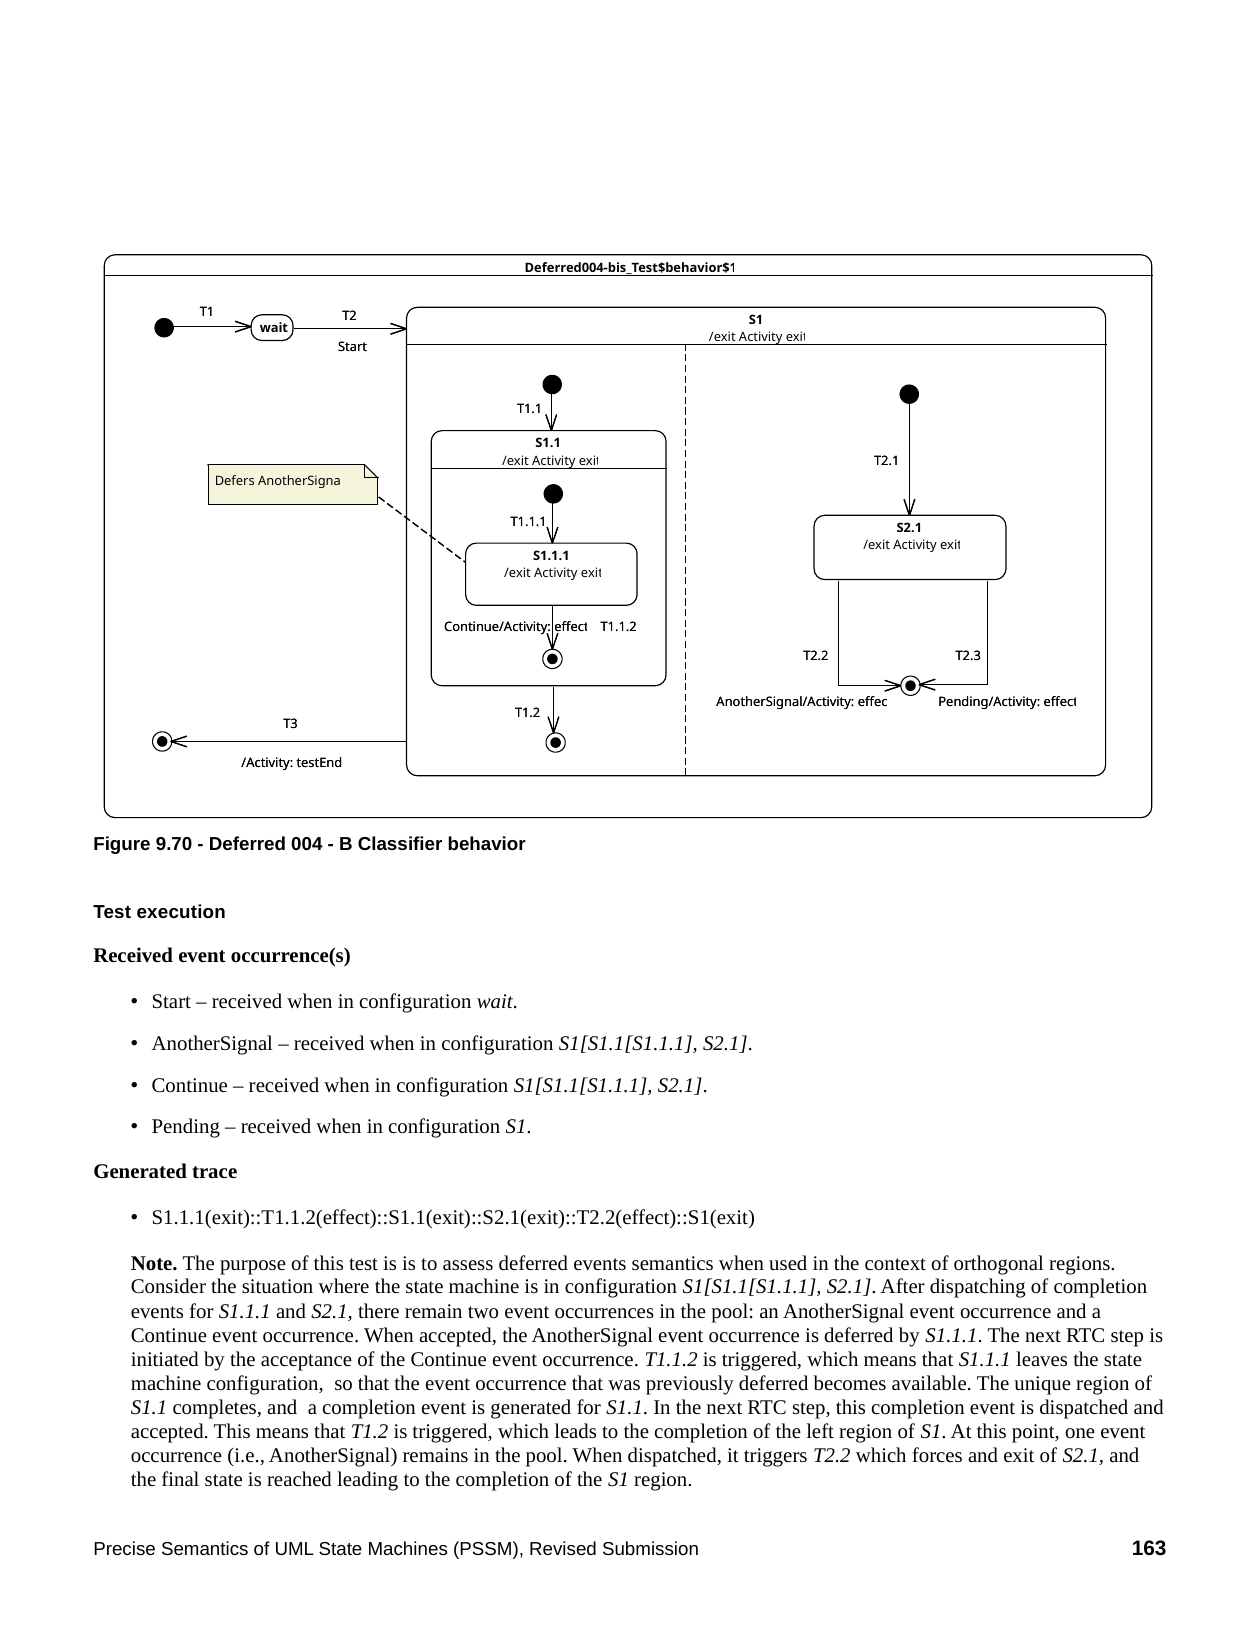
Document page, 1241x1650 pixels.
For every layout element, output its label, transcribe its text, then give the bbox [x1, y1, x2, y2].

text Generated trace [93, 1159, 1164, 1183]
text Note. The purpose of this test is is to assess deferred events semantics when used in the context of orthogonal regions. Consider the situation where the state machine is in configuration S1[S1.1[S1.1.1], S2.1]. After dispatching of completion events for S1.1.1 and S2.1, there remain two event occurrences in the pool: an AnotherSignal event occurrence and a Continue event occurrence. When accepted, the AnotherSignal event occurrence is deferred by S1.1.1. The next RTC step is initiated by the acceptance of the Continue event occurrence. T1.1.2 is triggered, which means that S1.1.1 leaves the state machine configuration, so that the event occurrence that was previously deferred becomes available. The unique region of S1.1 completes, and a completion event is generated for S1.1. In the next RTC step, this completion event is dispatched and accepted. This means that T1.2 is triggered, which leads to the completion of the left region of S1. At this point, one event occurrence (i.e., AnotherSignal) remains in the pool. When dispatched, it triggers T2.2 which forces and exit of S2.1, and the final state is reached leading to the completion of the S1 region. [131, 1250, 1164, 1491]
list Pending – received when in configuration S1. [131, 1113, 1164, 1138]
subtitle Test execution [93, 901, 1164, 922]
list Start – received when in configuration wait. [131, 988, 1164, 1013]
list AnotherSignal – received when in configuration S1[S1.1[S1.1.1], S2.1]. [131, 1030, 1164, 1055]
list Continue – received when in configuration S1[S1.1[S1.1.1], S2.1]. [131, 1072, 1164, 1097]
list S1.1.1(exit)::T1.1.2(effect)::S1.1(exit)::S2.1(exit)::T2.2(effect)::S1(exit) [131, 1204, 1164, 1229]
text Received event occurrence(s) [93, 943, 1164, 967]
text Figure 9.70 - Deferred 004 - B Classifier behavior [93, 243, 1164, 855]
